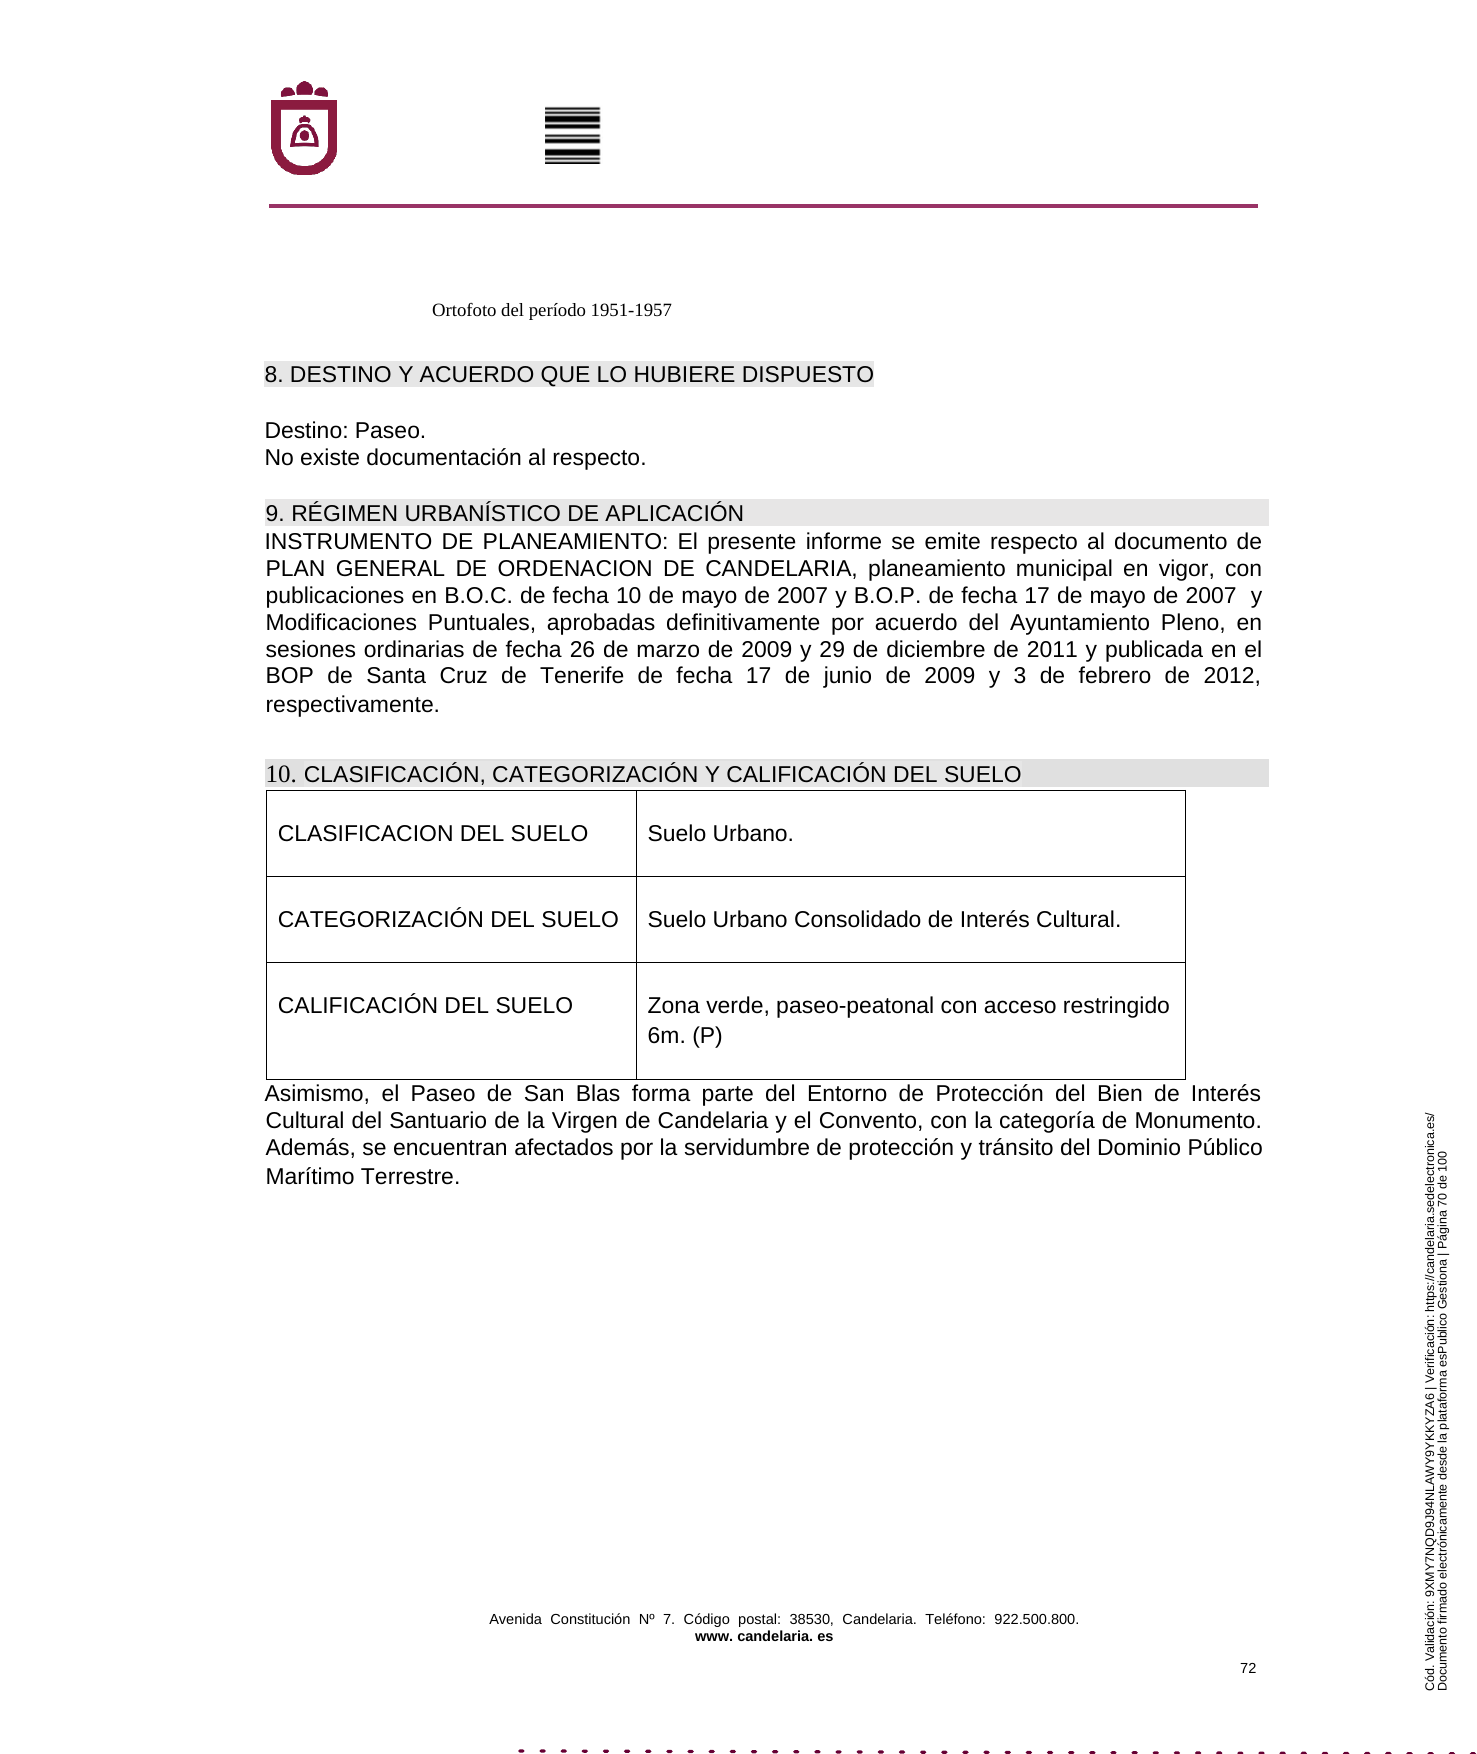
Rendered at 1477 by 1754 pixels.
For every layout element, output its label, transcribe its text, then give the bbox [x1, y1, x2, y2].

text INSTRUMENTO DE PLANEAMIENTO: El presente informe se emite respecto al documento de PLAN GENERAL DE ORDENACION DE CANDELARIA, planeamiento municipal en vigor, con publicaciones en B.O.C. de fecha 10 de mayo de 2007 y B.O.P. de fecha 17 de mayo de 2007 y Modificaciones Puntuales, aprobadas definitivamente por acuerdo del Ayuntamiento Pleno, en sesiones ordinarias de fecha 26 de marzo de 2009 y 29 de diciembre de 2011 y publicada en el BOP de Santa Cruz de Tenerife de fecha 17 de junio de 2009 y 3 de febrero de 2012, respectivamente. [264, 528, 1263, 718]
text Ortofoto del período 1951-1957 [251, 295, 1269, 322]
table_cell Zona verde, paseo-peatonal con acceso restringido 6m. (P) [637, 963, 1185, 1079]
table_header Suelo Urbano. [637, 791, 1185, 876]
text Destino: Paseo. [264, 417, 1263, 443]
table_cell CALIFICACIÓN DEL SUELO [267, 963, 636, 1079]
table_cell Suelo Urbano Consolidado de Interés Cultural. [637, 877, 1185, 962]
text Asimismo, el Paseo de San Blas forma parte del Entorno de Protección del Bien de Interés Cultural del Santuario de la Virgen de Candelaria y el Convento, con la categoría de Monumento. Además, se encuentran afectados por la servidumbre de protección y tránsito del Dominio Público Marítimo Terrestre. [264, 1080, 1263, 1190]
subtitle 10. CLASIFICACIÓN, CATEGORIZACIÓN Y CALIFICACIÓN DEL SUELO [265, 759, 1269, 787]
table_cell CATEGORIZACIÓN DEL SUELO [267, 877, 636, 962]
text No existe documentación al respecto. [264, 444, 1263, 471]
table_header CLASIFICACION DEL SUELO [267, 791, 636, 876]
subtitle 9. RÉGIMEN URBANÍSTICO DE APLICACIÓN [265, 499, 1269, 526]
text 8. DESTINO Y ACUERDO QUE LO HUBIERE DISPUESTO [264, 361, 1269, 387]
